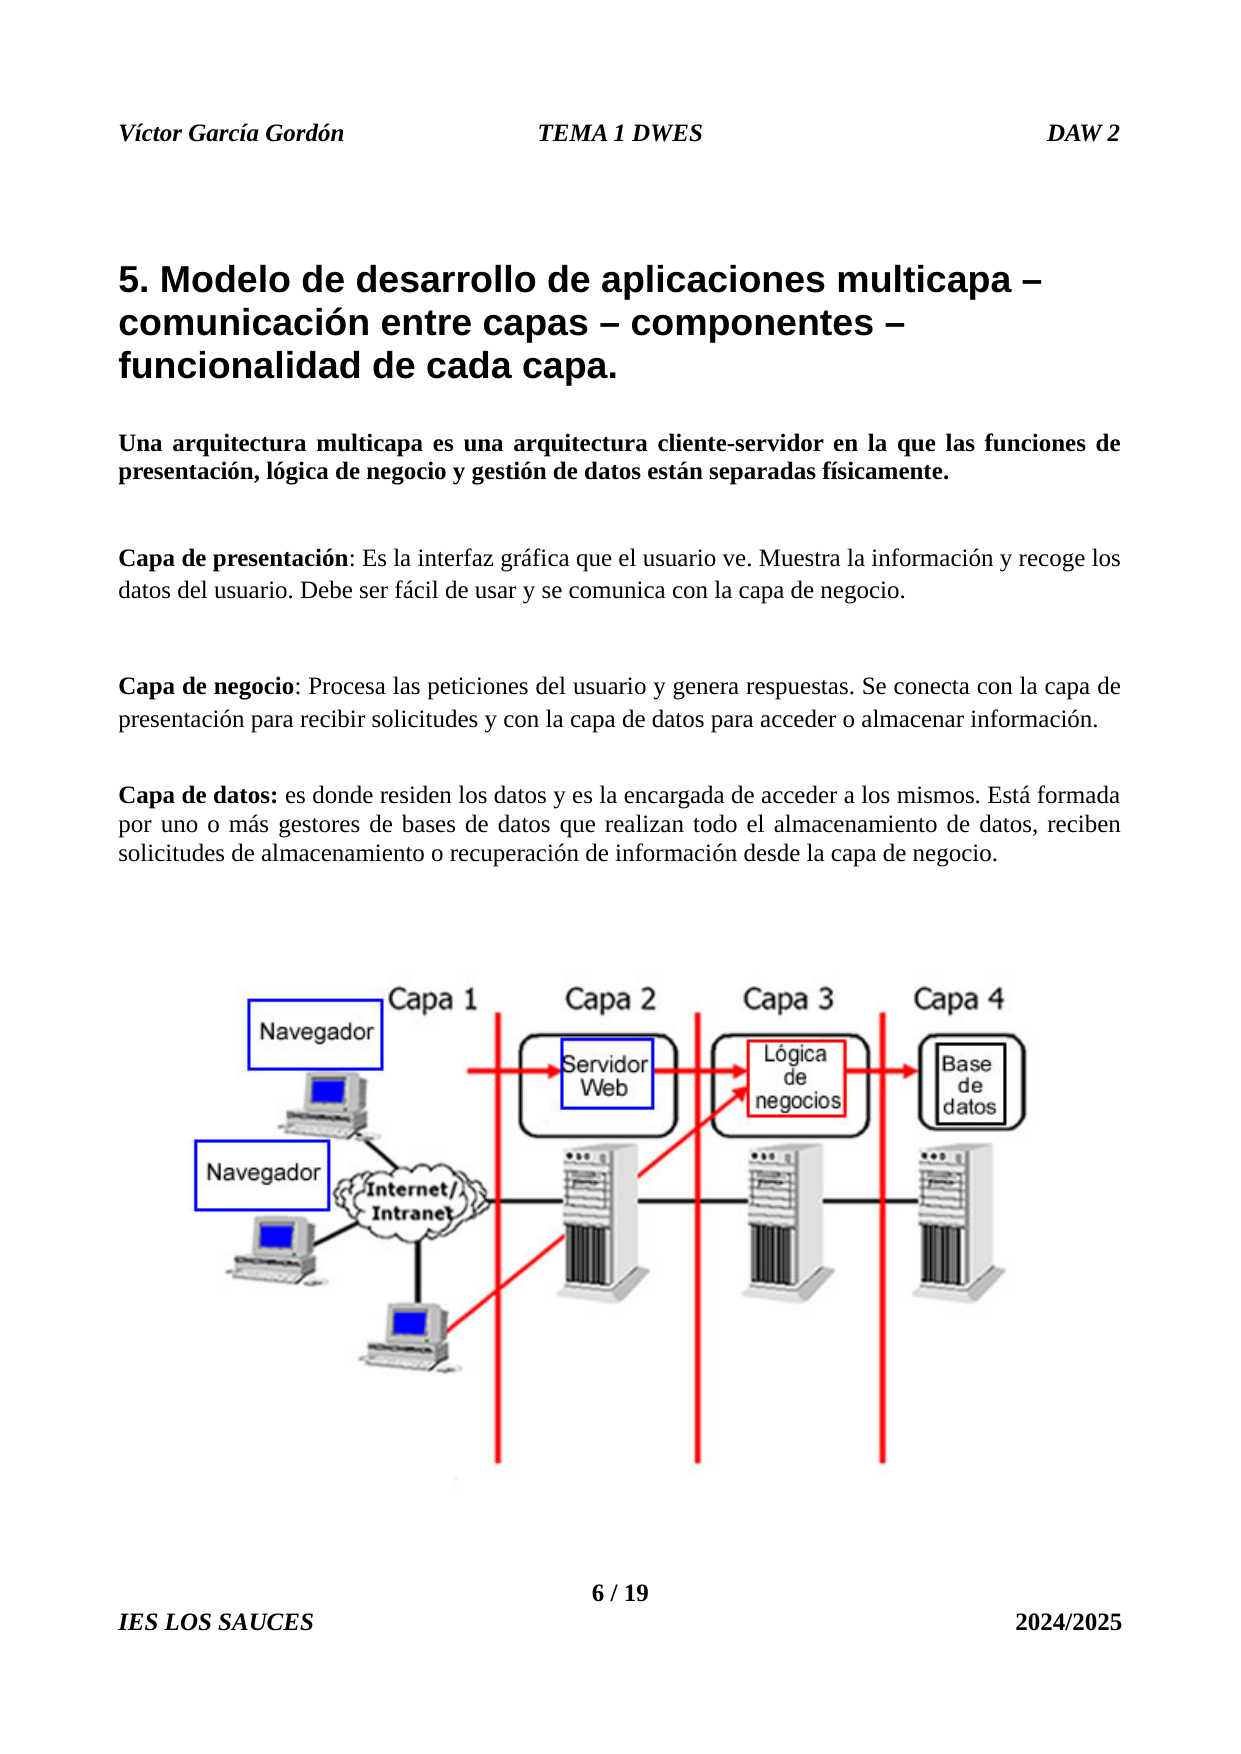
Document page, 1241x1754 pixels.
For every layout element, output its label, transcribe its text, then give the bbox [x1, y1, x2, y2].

text Una arquitectura multicapa es una arquitectura cliente-servidor en la que las funciones de presentación, lógica de negocio y gestión de datos están separadas físicamente. [118, 428, 1122, 485]
subtitle 5. Modelo de desarrollo de aplicaciones multicapa – comunicación entre capas – componentes – funcionalidad de cada capa. [118, 257, 1122, 386]
text Capa de negocio: Procesa las peticiones del usuario y genera respuestas. Se conecta con la capa de presentación para recibir solicitudes y con la capa de datos para acceder o almacenar información. [118, 671, 1122, 733]
text Capa de datos: es donde residen los datos y es la encargada de acceder a los mismos. Está formada por uno o más gestores de bases de datos que realizan todo el almacenamiento de datos, reciben solicitudes de almacenamiento o recuperación de información desde la capa de negocio. [118, 780, 1122, 866]
picture [168, 952, 1072, 1490]
text Capa de presentación: Es la interfaz gráfica que el usuario ve. Muestra la información y recoge los datos del usuario. Debe ser fácil de usar y se comunica con la capa de negocio. [118, 543, 1122, 604]
